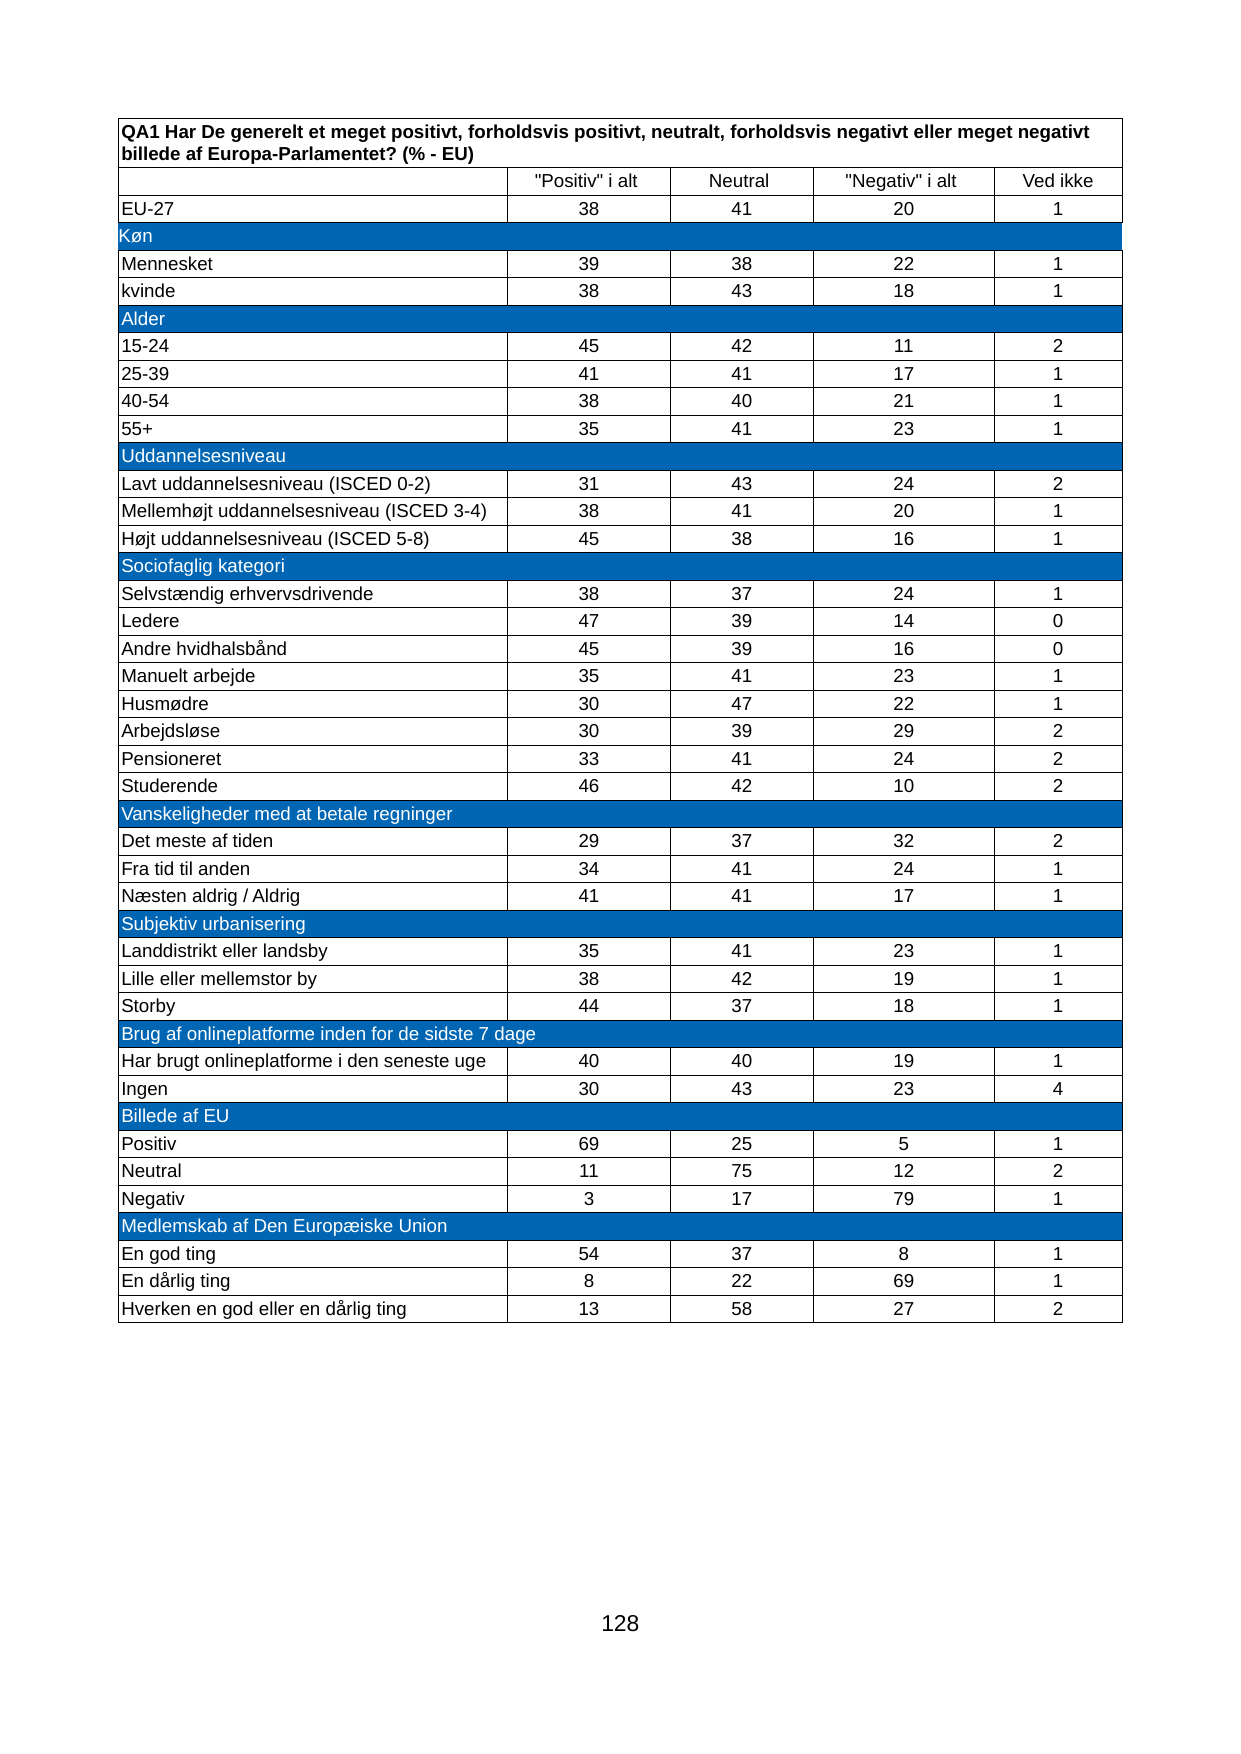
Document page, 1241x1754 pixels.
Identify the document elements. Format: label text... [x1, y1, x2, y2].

table_cell 42 [671, 966, 813, 992]
table_cell "Positiv" i alt [508, 168, 670, 195]
table_cell 1 [995, 1186, 1122, 1212]
table_cell Neutral [671, 168, 813, 195]
table_cell Ved ikke [995, 168, 1122, 195]
table_cell 41 [671, 746, 813, 772]
table_cell 47 [671, 691, 813, 717]
table_cell 24 [814, 471, 994, 497]
table_cell 42 [671, 773, 813, 800]
table_cell 2 [995, 746, 1122, 772]
table_cell 55+ [119, 416, 507, 442]
table_cell 1 [995, 526, 1122, 552]
table_cell 44 [508, 993, 670, 1020]
table_cell 37 [671, 993, 813, 1020]
table_cell 43 [671, 471, 813, 497]
table_cell 20 [814, 498, 994, 525]
table_cell Studerende [119, 773, 507, 800]
table_cell 39 [671, 636, 813, 662]
table_cell 45 [508, 636, 670, 662]
table_cell 16 [814, 636, 994, 662]
table_cell Ingen [119, 1076, 507, 1102]
table_cell Mennesket [119, 251, 507, 277]
table_cell 38 [508, 278, 670, 305]
table_cell 40 [508, 1048, 670, 1075]
table_cell 12 [814, 1158, 994, 1185]
table_cell 3 [508, 1186, 670, 1212]
table_cell 38 [508, 196, 670, 222]
table_cell "Negativ" i alt [814, 168, 994, 195]
table_cell Lavt uddannelsesniveau (ISCED 0-2) [119, 471, 507, 497]
table_cell 27 [814, 1296, 994, 1322]
table_cell 42 [671, 333, 813, 360]
table_cell 69 [508, 1131, 670, 1157]
table_cell 38 [508, 498, 670, 525]
table_cell 24 [814, 856, 994, 882]
table_cell 41 [671, 663, 813, 690]
table_cell EU-27 [119, 196, 507, 222]
table_cell 29 [814, 718, 994, 745]
table_cell En god ting [119, 1241, 507, 1267]
table_cell Negativ [119, 1186, 507, 1212]
table_cell 75 [671, 1158, 813, 1185]
table_cell 40 [671, 1048, 813, 1075]
table_cell Hverken en god eller en dårlig ting [119, 1296, 507, 1322]
table_cell Sociofaglig kategori [119, 553, 1122, 580]
table_cell 37 [671, 828, 813, 855]
table_cell Det meste af tiden [119, 828, 507, 855]
table_cell 11 [508, 1158, 670, 1185]
table_cell 1 [995, 691, 1122, 717]
table_cell 41 [671, 361, 813, 387]
table_cell kvinde [119, 278, 507, 305]
table_cell 19 [814, 966, 994, 992]
table_cell 1 [995, 388, 1122, 415]
table_cell 32 [814, 828, 994, 855]
table_cell 1 [995, 1268, 1122, 1295]
table_cell 1 [995, 966, 1122, 992]
table_cell 2 [995, 718, 1122, 745]
table_cell 39 [671, 718, 813, 745]
table_cell Alder [119, 306, 1122, 332]
table_cell 2 [995, 333, 1122, 360]
table_cell 1 [995, 1048, 1122, 1075]
table_cell 40-54 [119, 388, 507, 415]
table_cell 22 [814, 251, 994, 277]
table_cell Medlemskab af Den Europæiske Union [119, 1213, 1122, 1240]
table_cell 37 [671, 581, 813, 607]
table_cell 38 [671, 251, 813, 277]
table_header QA1 Har De generelt et meget positivt, forholdsvis positivt, neutralt, forholdsvis negativt eller meget negativt billede af Europa-Parlamentet? (% - EU) [119, 119, 1122, 167]
table_cell Mellemhøjt uddannelsesniveau (ISCED 3-4) [119, 498, 507, 525]
table_cell 39 [508, 251, 670, 277]
table_cell 10 [814, 773, 994, 800]
table_cell 1 [995, 251, 1122, 277]
table_cell 33 [508, 746, 670, 772]
table_cell 47 [508, 608, 670, 635]
table_cell 18 [814, 993, 994, 1020]
table_cell 22 [671, 1268, 813, 1295]
table_cell Uddannelsesniveau [119, 443, 1122, 470]
table_cell 15-24 [119, 333, 507, 360]
table_cell 1 [995, 498, 1122, 525]
table_cell 17 [814, 883, 994, 910]
table_cell Brug af onlineplatforme inden for de sidste 7 dage [119, 1021, 1122, 1047]
table_cell 13 [508, 1296, 670, 1322]
table_cell 37 [671, 1241, 813, 1267]
table_cell 41 [508, 361, 670, 387]
table_cell 41 [508, 883, 670, 910]
table_cell 30 [508, 691, 670, 717]
table_cell 16 [814, 526, 994, 552]
table_cell 1 [995, 196, 1122, 222]
table_cell 23 [814, 938, 994, 965]
table_cell Storby [119, 993, 507, 1020]
table_cell 1 [995, 278, 1122, 305]
table_cell 38 [508, 966, 670, 992]
table_cell 22 [814, 691, 994, 717]
table_cell Positiv [119, 1131, 507, 1157]
table_cell 4 [995, 1076, 1122, 1102]
table_cell En dårlig ting [119, 1268, 507, 1295]
table_cell Subjektiv urbanisering [119, 911, 1122, 937]
table_cell 24 [814, 746, 994, 772]
table_cell 41 [671, 938, 813, 965]
table_cell 54 [508, 1241, 670, 1267]
table_cell 45 [508, 526, 670, 552]
table_cell 20 [814, 196, 994, 222]
table_cell 35 [508, 663, 670, 690]
table_cell 23 [814, 416, 994, 442]
table_cell Manuelt arbejde [119, 663, 507, 690]
table_cell 41 [671, 196, 813, 222]
table_cell 46 [508, 773, 670, 800]
table_cell 8 [508, 1268, 670, 1295]
table_cell 23 [814, 1076, 994, 1102]
table_cell 2 [995, 471, 1122, 497]
table_cell 1 [995, 416, 1122, 442]
table_cell 30 [508, 1076, 670, 1102]
table_cell 19 [814, 1048, 994, 1075]
table_cell 29 [508, 828, 670, 855]
table_cell [119, 168, 507, 195]
table_cell 18 [814, 278, 994, 305]
table_cell Billede af EU [119, 1103, 1122, 1130]
table_cell 43 [671, 1076, 813, 1102]
table_cell 8 [814, 1241, 994, 1267]
table_cell 1 [995, 581, 1122, 607]
table_cell 41 [671, 416, 813, 442]
table_cell 35 [508, 938, 670, 965]
table_cell Landdistrikt eller landsby [119, 938, 507, 965]
table_cell 1 [995, 938, 1122, 965]
table_cell Næsten aldrig / Aldrig [119, 883, 507, 910]
table_cell Husmødre [119, 691, 507, 717]
table_cell 1 [995, 856, 1122, 882]
table_cell Fra tid til anden [119, 856, 507, 882]
table_cell 41 [671, 856, 813, 882]
table_cell 2 [995, 828, 1122, 855]
table_cell 1 [995, 883, 1122, 910]
table_cell 25-39 [119, 361, 507, 387]
table_cell 45 [508, 333, 670, 360]
table_cell 41 [671, 883, 813, 910]
table_cell Selvstændig erhvervsdrivende [119, 581, 507, 607]
table_cell Neutral [119, 1158, 507, 1185]
table_cell 31 [508, 471, 670, 497]
table_cell 17 [814, 361, 994, 387]
table_cell 14 [814, 608, 994, 635]
table_cell 23 [814, 663, 994, 690]
table_cell 1 [995, 1131, 1122, 1157]
table_cell 38 [671, 526, 813, 552]
table_cell Køn [118, 223, 1122, 250]
table_cell 2 [995, 1158, 1122, 1185]
table_cell 24 [814, 581, 994, 607]
table_cell 17 [671, 1186, 813, 1212]
table_cell Vanskeligheder med at betale regninger [119, 801, 1122, 827]
table_cell 2 [995, 773, 1122, 800]
table_cell 39 [671, 608, 813, 635]
table_cell 2 [995, 1296, 1122, 1322]
table_cell 38 [508, 388, 670, 415]
table_cell 41 [671, 498, 813, 525]
table_cell 1 [995, 361, 1122, 387]
table_cell Højt uddannelsesniveau (ISCED 5-8) [119, 526, 507, 552]
table_cell 11 [814, 333, 994, 360]
table_cell 38 [508, 581, 670, 607]
table_cell Andre hvidhalsbånd [119, 636, 507, 662]
table_cell 58 [671, 1296, 813, 1322]
table_cell 35 [508, 416, 670, 442]
table_cell 1 [995, 1241, 1122, 1267]
table_cell 79 [814, 1186, 994, 1212]
table_cell 21 [814, 388, 994, 415]
table_cell 69 [814, 1268, 994, 1295]
table_cell 34 [508, 856, 670, 882]
table_cell Ledere [119, 608, 507, 635]
table_cell 30 [508, 718, 670, 745]
table_cell 0 [995, 608, 1122, 635]
table_cell 25 [671, 1131, 813, 1157]
table_cell Arbejdsløse [119, 718, 507, 745]
table_cell 43 [671, 278, 813, 305]
table_cell 1 [995, 993, 1122, 1020]
table_cell 1 [995, 663, 1122, 690]
table_cell 5 [814, 1131, 994, 1157]
table_cell 40 [671, 388, 813, 415]
table_cell Pensioneret [119, 746, 507, 772]
table_cell Lille eller mellemstor by [119, 966, 507, 992]
table_cell 0 [995, 636, 1122, 662]
table_cell Har brugt onlineplatforme i den seneste uge [119, 1048, 507, 1075]
